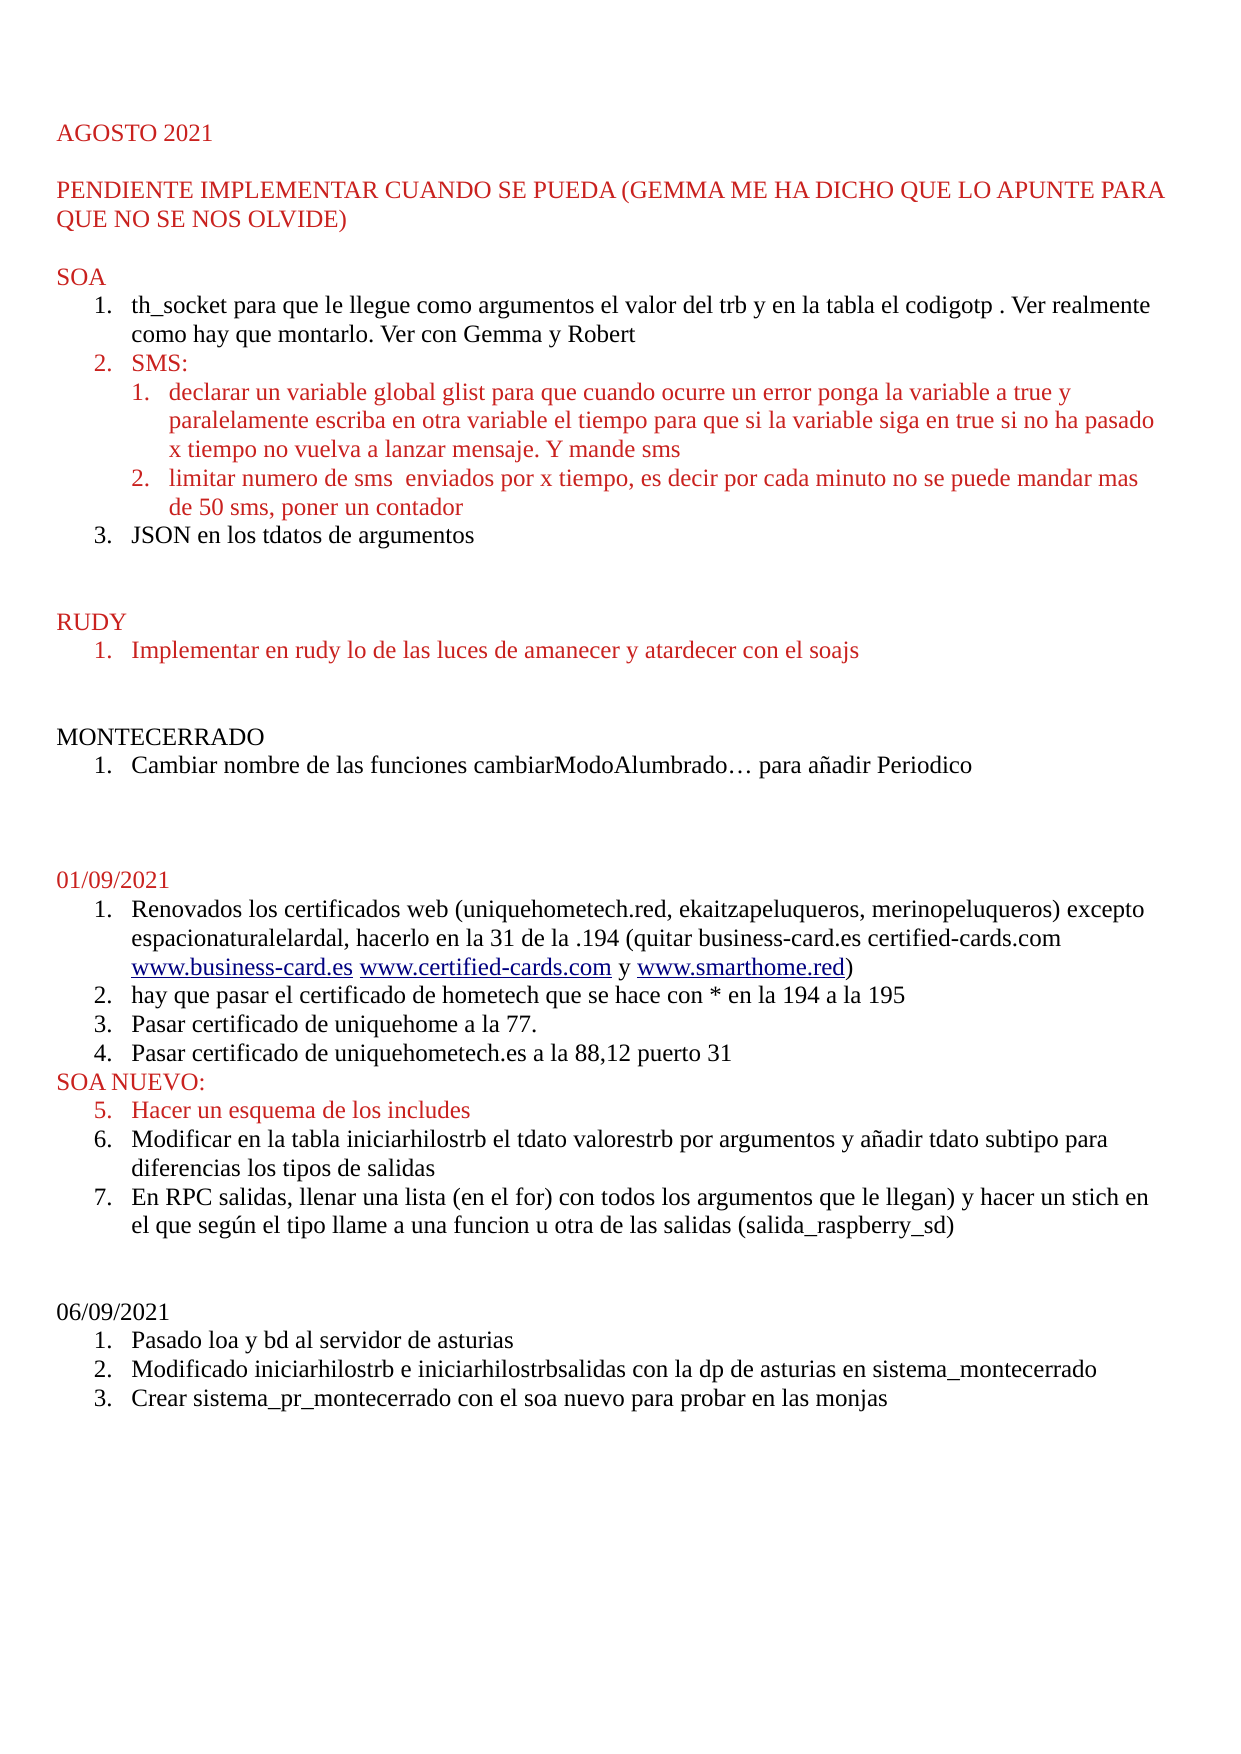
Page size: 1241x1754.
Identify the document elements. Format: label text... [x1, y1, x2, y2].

text 01/09/2021 [56, 866, 1167, 894]
list JSON en los tdatos de argumentos [94, 521, 1167, 549]
text 06/09/2021 [56, 1297, 1167, 1326]
list declarar un variable global glist para que cuando ocurre un error ponga la variable a true y paralelamente escriba en otra variable el tiempo para que si la variable siga en true si no ha pasado x tiempo no vuelva a lanzar mensaje. Y mande sms [131, 377, 1167, 463]
list SMS: [94, 348, 1167, 377]
text AGOSTO 2021 [56, 118, 1167, 147]
list Pasar certificado de uniquehometech.es a la 88,12 puerto 31 [94, 1038, 1167, 1067]
list Modificado iniciarhilostrb e iniciarhilostrbsalidas con la dp de asturias en sistema_montecerrado [94, 1354, 1167, 1383]
list Renovados los certificados web (uniquehometech.red, ekaitzapeluqueros, merinopeluqueros) excepto espacionaturalelardal, hacerlo en la 31 de la .194 (quitar business-card.es certified-cards.com www.business-card.es www.certified-cards.com y www.smarthome.red) [94, 894, 1167, 981]
list hay que pasar el certificado de hometech que se hace con * en la 194 a la 195 [94, 981, 1167, 1009]
list En RPC salidas, llenar una lista (en el for) con todos los argumentos que le llegan) y hacer un stich en el que según el tipo llame a una funcion u otra de las salidas (salida_raspberry_sd) [94, 1182, 1167, 1239]
list Pasar certificado de uniquehome a la 77. [94, 1009, 1167, 1038]
text SOA [56, 262, 1167, 291]
list Cambiar nombre de las funciones cambiarModoAlumbrado… para añadir Periodico [94, 751, 1167, 779]
list Pasado loa y bd al servidor de asturias [94, 1326, 1167, 1354]
list th_socket para que le llegue como argumentos el valor del trb y en la tabla el codigotp . Ver realmente como hay que montarlo. Ver con Gemma y Robert [94, 291, 1167, 348]
text RUDY [56, 607, 1167, 636]
list limitar numero de sms enviados por x tiempo, es decir por cada minuto no se puede mandar mas de 50 sms, poner un contador [131, 463, 1167, 521]
list Hacer un esquema de los includes [94, 1096, 1167, 1124]
list Modificar en la tabla iniciarhilostrb el tdato valorestrb por argumentos y añadir tdato subtipo para diferencias los tipos de salidas [94, 1124, 1167, 1182]
text MONTECERRADO [56, 722, 1167, 751]
text SOA NUEVO: [56, 1067, 1167, 1096]
list Implementar en rudy lo de las luces de amanecer y atardecer con el soajs [94, 636, 1167, 664]
list Crear sistema_pr_montecerrado con el soa nuevo para probar en las monjas [94, 1383, 1167, 1412]
text PENDIENTE IMPLEMENTAR CUANDO SE PUEDA (GEMMA ME HA DICHO QUE LO APUNTE PARA QUE NO SE NOS OLVIDE) [56, 176, 1167, 233]
